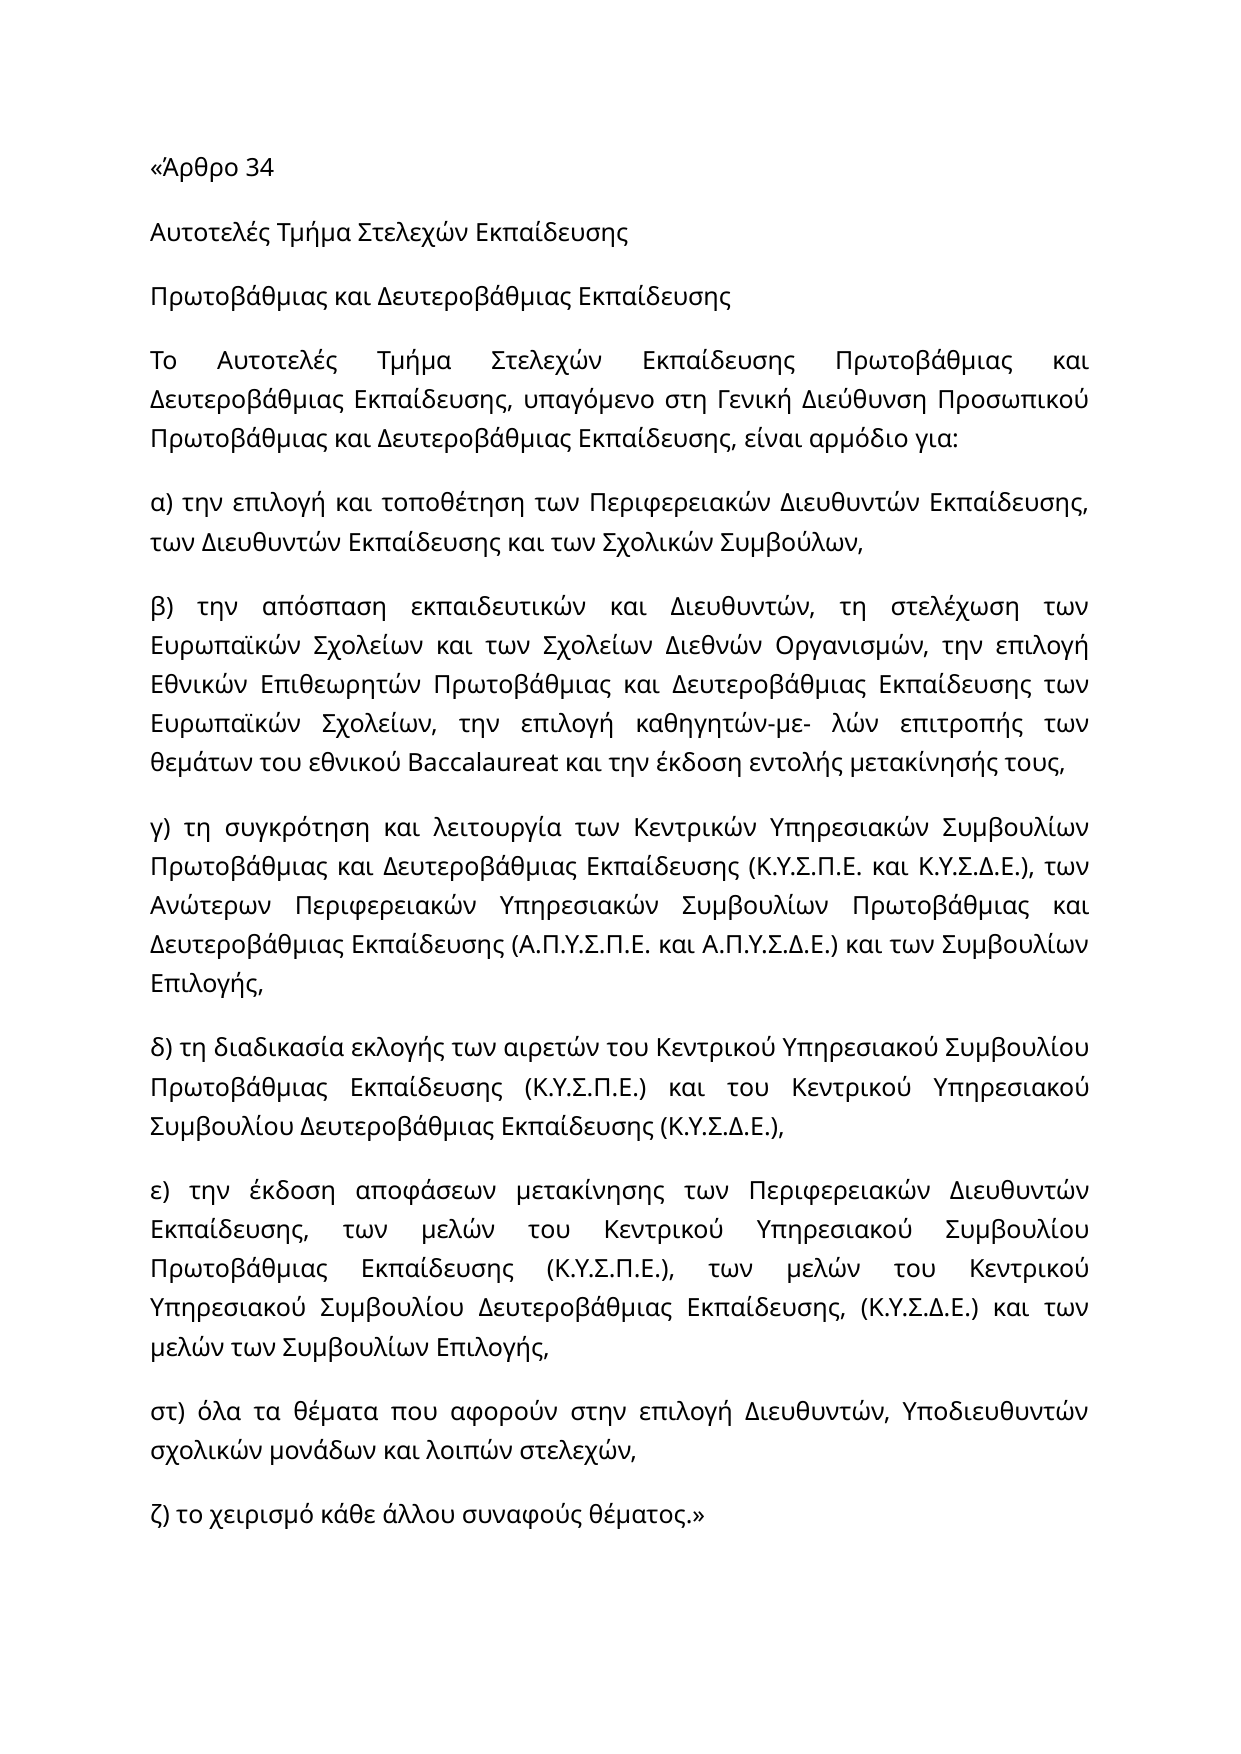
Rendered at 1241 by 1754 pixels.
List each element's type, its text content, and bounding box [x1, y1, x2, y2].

text Πρωτοβάθμιας και Δευτεροβάθμιας Εκπαίδευσης [150, 278, 1090, 312]
text «Άρθρο 34 [150, 150, 1090, 184]
text Αυτοτελές Τμήμα Στελεχών Εκπαίδευσης [150, 214, 1090, 248]
text Το Αυτοτελές Τμήμα Στελεχών Εκπαίδευσης Πρωτοβάθμιας και Δευτεροβάθμιας Εκπαίδευσης, υπαγόμενο στη Γενική Διεύθυνση Προσωπικού Πρωτοβάθμιας και Δευτεροβάθμιας Εκπαίδευσης, είναι αρμόδιο για: [150, 342, 1090, 455]
text ε) την έκδοση αποφάσεων μετακίνησης των Περιφερειακών Διευθυντών Εκπαίδευσης, των μελών του Κεντρικού Υπηρεσιακού Συμβουλίου Πρωτοβάθμιας Εκπαίδευσης (Κ.Υ.Σ.Π.Ε.), των μελών του Κεντρικού Υπηρεσιακού Συμβουλίου Δευτεροβάθμιας Εκπαίδευσης, (Κ.Υ.Σ.Δ.Ε.) και των μελών των Συμβουλίων Επιλογής, [150, 1172, 1090, 1363]
text δ) τη διαδικασία εκλογής των αιρετών του Κεντρικού Υπηρεσιακού Συμβουλίου Πρωτοβάθμιας Εκπαίδευσης (Κ.Υ.Σ.Π.Ε.) και του Κεντρικού Υπηρεσιακού Συμβουλίου Δευτεροβάθμιας Εκπαίδευσης (Κ.Υ.Σ.Δ.Ε.), [150, 1030, 1090, 1142]
text α) την επιλογή και τοποθέτηση των Περιφερειακών Διευθυντών Εκπαίδευσης, των Διευθυντών Εκπαίδευσης και των Σχολικών Συμβούλων, [150, 485, 1090, 558]
text ζ) το χειρισμό κάθε άλλου συναφούς θέματος.» [150, 1497, 1090, 1531]
text γ) τη συγκρότηση και λειτουργία των Κεντρικών Υπηρεσιακών Συμβουλίων Πρωτοβάθμιας και Δευτεροβάθμιας Εκπαίδευσης (Κ.Υ.Σ.Π.Ε. και Κ.Υ.Σ.Δ.Ε.), των Ανώτερων Περιφερειακών Υπηρεσιακών Συμβουλίων Πρωτοβάθμιας και Δευτεροβάθμιας Εκπαίδευσης (Α.Π.Υ.Σ.Π.Ε. και Α.Π.Υ.Σ.Δ.Ε.) και των Συμβουλίων Επιλογής, [150, 809, 1090, 1000]
text β) την απόσπαση εκπαιδευτικών και Διευθυντών, τη στελέχωση των Ευρωπαϊκών Σχολείων και των Σχολείων Διεθνών Οργανισμών, την επιλογή Εθνικών Επιθεωρητών Πρωτοβάθμιας και Δευτεροβάθμιας Εκπαίδευσης των Ευρωπαϊκών Σχολείων, την επιλογή καθηγητών-με- λών επιτροπής των θεμάτων του εθνικού Baccalaureat και την έκδοση εντολής μετακίνησής τους, [150, 588, 1090, 779]
text στ) όλα τα θέματα που αφορούν στην επιλογή Διευθυντών, Υποδιευθυντών σχολικών μονάδων και λοιπών στελεχών, [150, 1393, 1090, 1467]
